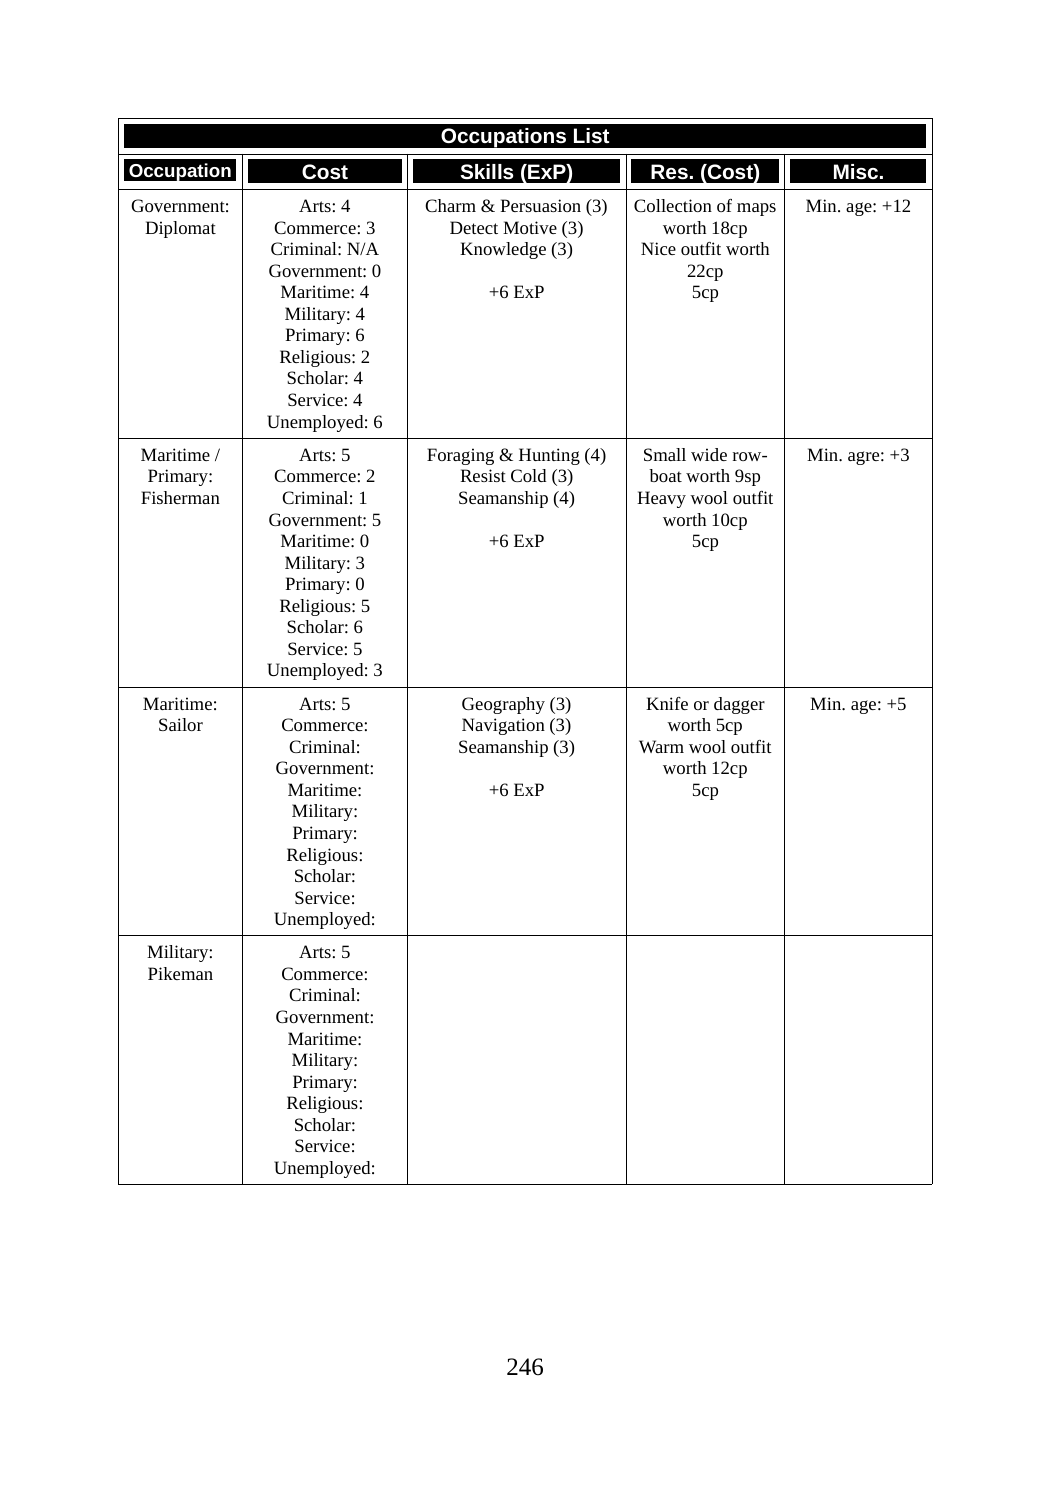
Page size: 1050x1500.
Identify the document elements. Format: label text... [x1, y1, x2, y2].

table_cell Geography (3) Navigation (3) Seamanship (3) +6 ExP [408, 688, 626, 935]
table_cell Arts: 5 Commerce: Criminal: Government: Maritime: Military: Primary: Religious: Scholar: Service: Unemployed: [243, 688, 407, 935]
table_header Occupations List [119, 119, 932, 154]
table_cell Min. age: +5 [785, 688, 932, 935]
table_cell Min. agre: +3 [785, 439, 932, 687]
table_cell Foraging & Hunting (4) Resist Cold (3) Seamanship (4) +6 ExP [408, 439, 626, 687]
table_cell [627, 936, 784, 1184]
table_cell Cost [243, 155, 407, 189]
table_cell [785, 936, 932, 1184]
table_cell Government: Diplomat [119, 190, 242, 438]
table_cell Collection of maps worth 18cp Nice outfit worth 22cp 5cp [627, 190, 784, 438]
table_cell Arts: 5 Commerce: 2 Criminal: 1 Government: 5 Maritime: 0 Military: 3 Primary: 0 Religious: 5 Scholar: 6 Service: 5 Unemployed: 3 [243, 439, 407, 687]
table_cell Charm & Persuasion (3) Detect Motive (3) Knowledge (3) +6 ExP [408, 190, 626, 438]
table_cell Res. (Cost) [627, 155, 784, 189]
table_cell Occupation [119, 155, 242, 189]
table_cell Misc. [785, 155, 932, 189]
table_cell Knife or dagger worth 5cp Warm wool outfit worth 12cp 5cp [627, 688, 784, 935]
table_cell Small wide row-boat worth 9sp Heavy wool outfit worth 10cp 5cp [627, 439, 784, 687]
table_cell Min. age: +12 [785, 190, 932, 438]
table_cell [408, 936, 626, 1184]
table_cell Military: Pikeman [119, 936, 242, 1184]
table_cell Arts: 4 Commerce: 3 Criminal: N/A Government: 0 Maritime: 4 Military: 4 Primary: 6 Religious: 2 Scholar: 4 Service: 4 Unemployed: 6 [243, 190, 407, 438]
table_cell Skills (ExP) [408, 155, 626, 189]
table_cell Maritime / Primary: Fisherman [119, 439, 242, 687]
table_cell Maritime: Sailor [119, 688, 242, 935]
table_cell Arts: 5 Commerce: Criminal: Government: Maritime: Military: Primary: Religious: Scholar: Service: Unemployed: [243, 936, 407, 1184]
